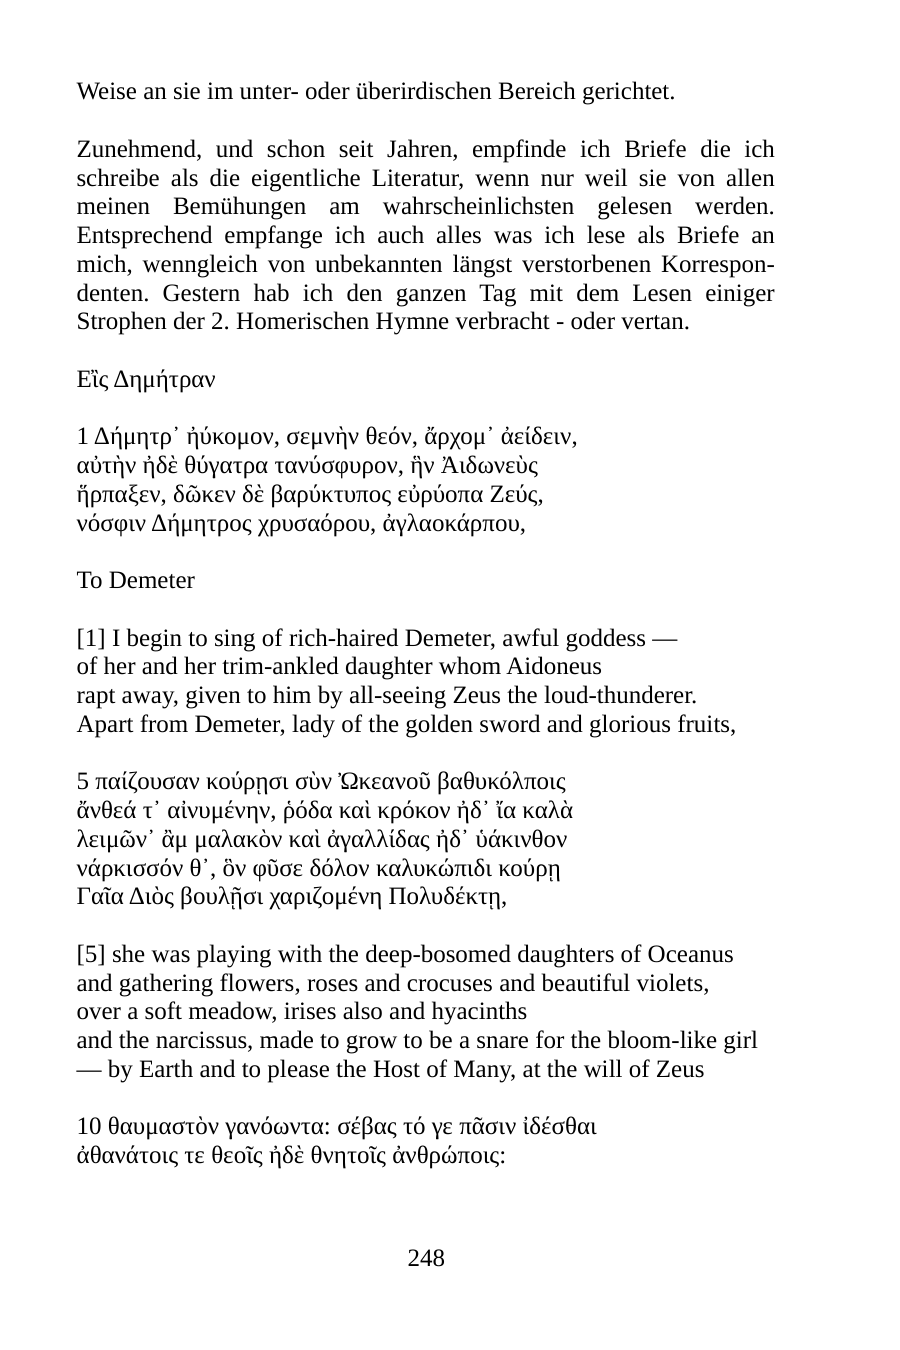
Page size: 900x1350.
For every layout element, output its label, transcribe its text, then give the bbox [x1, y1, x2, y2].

text νάρκισσόν θ᾽, ὃν φῦσε δόλον καλυκώπιδι κούρῃ [76, 853, 776, 881]
text 10 θαυμαστὸν γανόωντα: σέβας τό γε πᾶσιν ἰδέσθαι [76, 1111, 776, 1140]
text 5 παίζουσαν κούρῃσι σὺν Ὠκεανοῦ βαθυκόλποις [76, 766, 776, 795]
text and the narcissus, made to grow to be a snare for the bloom-like girl — by Earth and to please the Host of Many, at the will of Zeus [76, 1025, 776, 1083]
text of her and her trim-ankled daughter whom Aidoneus [76, 651, 776, 680]
text [1] I begin to sing of rich-haired Demeter, awful goddess — [76, 623, 776, 651]
text 1 Δήμητρ᾽ ἠύκομον, σεμνὴν θεόν, ἄρχομ᾽ ἀείδειν, [76, 421, 776, 450]
text [5] she was playing with the deep-bosomed daughters of Oceanus [76, 939, 776, 968]
text Γαῖα Διὸς βουλῇσι χαριζομένη Πολυδέκτῃ, [76, 881, 776, 910]
text Apart from Demeter, lady of the golden sword and glorious fruits, [76, 709, 776, 738]
text Εἲς Δημήτραν [76, 364, 776, 393]
text over a soft meadow, irises also and hyacinths [76, 996, 776, 1025]
text rapt away, given to him by all-seeing Zeus the loud-thunderer. [76, 680, 776, 709]
text and gathering flowers, roses and crocuses and beautiful violets, [76, 968, 776, 996]
text αὐτὴν ἠδὲ θύγατρα τανύσφυρον, ἣν Ἀιδωνεὺς [76, 450, 776, 479]
text To Demeter [76, 565, 776, 594]
text ἥρπαξεν, δῶκεν δὲ βαρύκτυπος εὐρύοπα Ζεύς, [76, 479, 776, 508]
text Weise an sie im unter- oder überirdischen Bereich gerichtet. [76, 76, 776, 105]
text Zunehmend, und schon seit Jahren, empfinde ich Briefe die ich schreibe als die eigentliche Literatur, wenn nur weil sie von allen meinen Bemühungen am wahrscheinlichsten gelesen werden. Entsprechend empfange ich auch alles was ich lese als Briefe an mich, wenngleich von unbekannten längst verstorbenen Korrespon-denten. Gestern hab ich den ganzen Tag mit dem Lesen einiger Strophen der 2. Homerischen Hymne verbracht - oder vertan. [76, 134, 776, 335]
text ἄνθεά τ᾽ αἰνυμένην, ῥόδα καὶ κρόκον ἠδ᾽ ἴα καλὰ [76, 795, 776, 824]
text νόσφιν Δήμητρος χρυσαόρου, ἀγλαοκάρπου, [76, 508, 776, 536]
text λειμῶν᾽ ἂμ μαλακὸν καὶ ἀγαλλίδας ἠδ᾽ ὑάκινθον [76, 824, 776, 853]
text ἀθανάτοις τε θεοῖς ἠδὲ θνητοῖς ἀνθρώποις: [76, 1140, 776, 1169]
